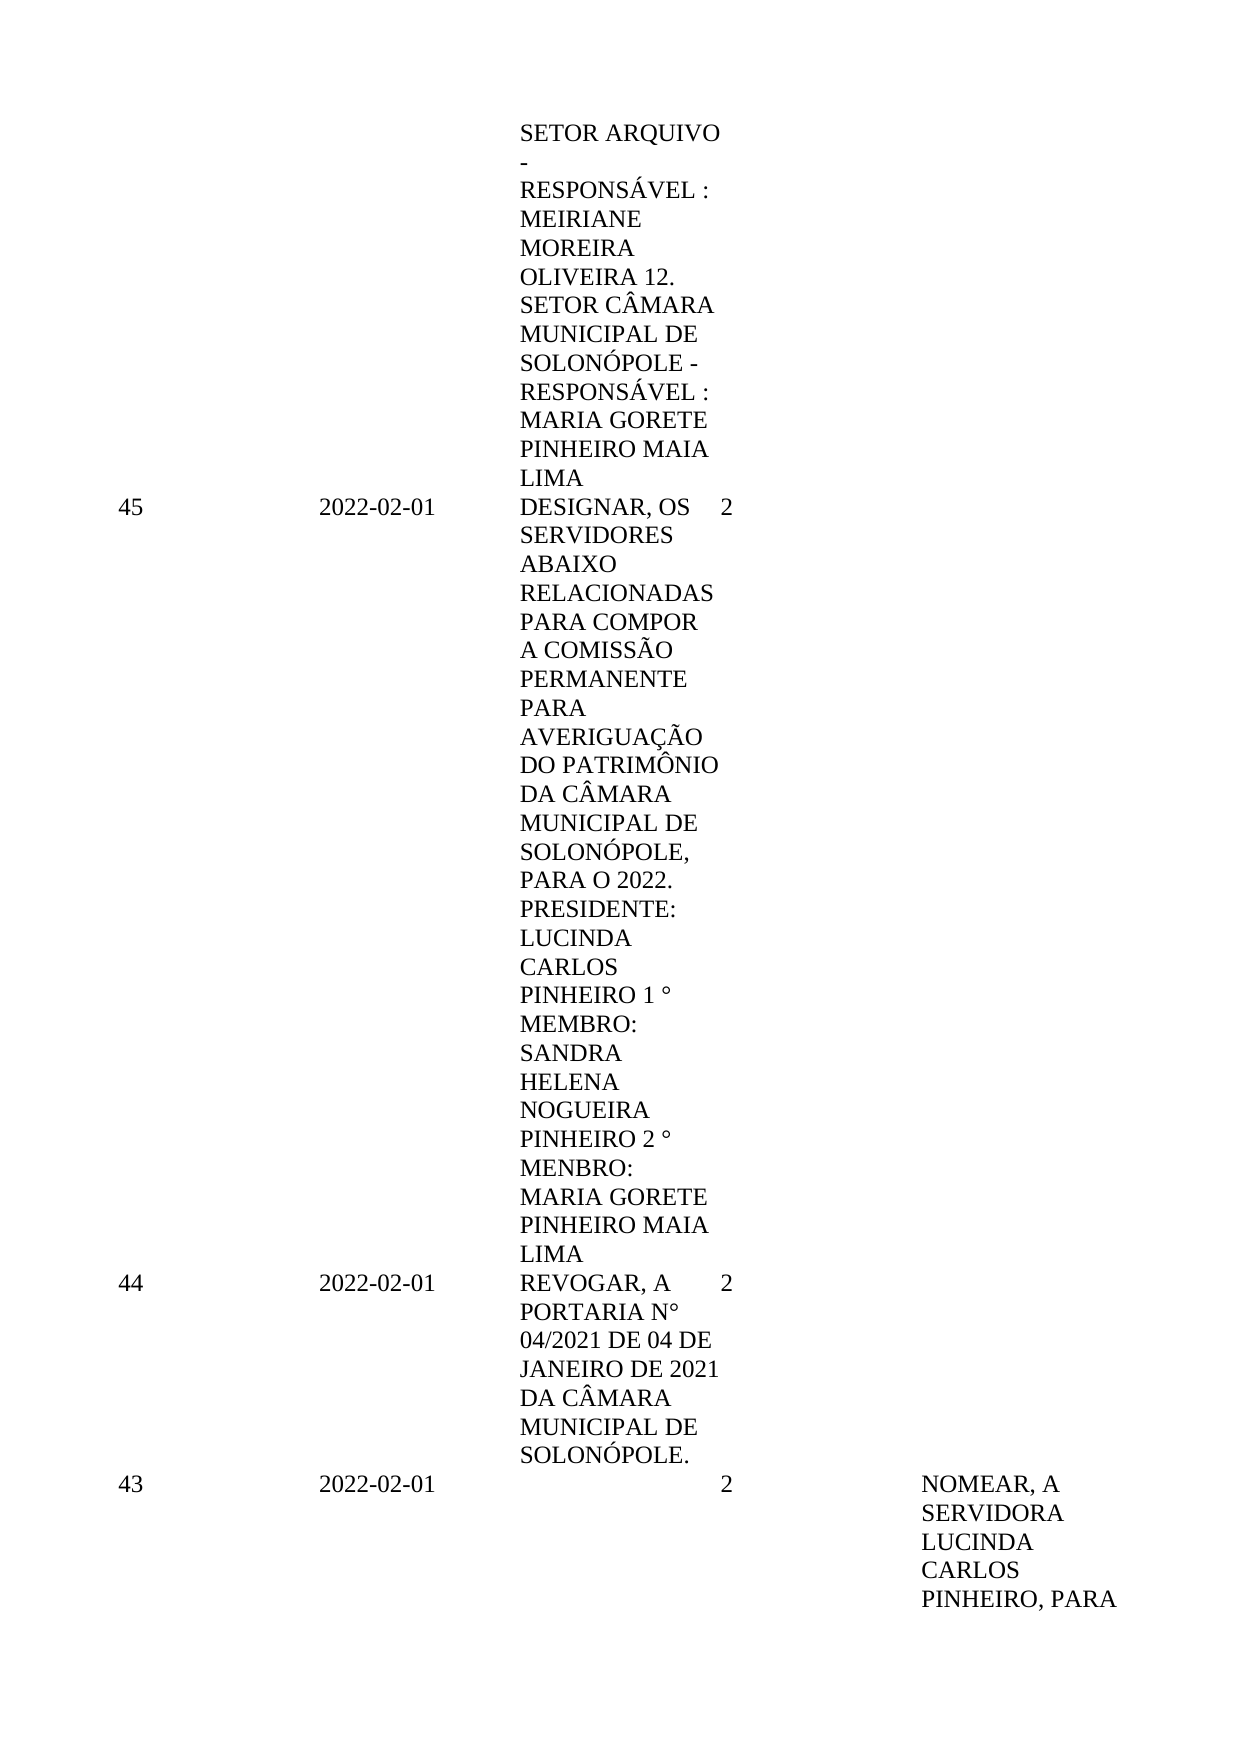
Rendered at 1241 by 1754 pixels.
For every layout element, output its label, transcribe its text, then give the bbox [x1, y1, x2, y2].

table_cell [520, 1469, 720, 1613]
table_cell 2022-02-01 [319, 492, 519, 1268]
table_cell 43 [118, 1469, 319, 1613]
table_cell [921, 1268, 1122, 1469]
table_cell 45 [118, 492, 319, 1268]
table_cell 2 [720, 492, 921, 1268]
table_cell 2 [720, 1469, 921, 1613]
table_cell 2 [720, 1268, 921, 1469]
table_cell 2022-02-01 [319, 1268, 519, 1469]
table_cell [319, 118, 519, 492]
table_cell [720, 118, 921, 492]
table_cell REVOGAR, A PORTARIA N° 04/2021 DE 04 DE JANEIRO DE 2021 DA CÂMARA MUNICIPAL DE SOLONÓPOLE. [520, 1268, 720, 1469]
table_cell 44 [118, 1268, 319, 1469]
table_cell [921, 492, 1122, 1268]
table_cell SETOR ARQUIVO - RESPONSÁVEL : MEIRIANE MOREIRA OLIVEIRA 12. SETOR CÂMARA MUNICIPAL DE SOLONÓPOLE - RESPONSÁVEL : MARIA GORETE PINHEIRO MAIA LIMA [520, 118, 720, 492]
table_cell 2022-02-01 [319, 1469, 519, 1613]
table_cell NOMEAR, A SERVIDORA LUCINDA CARLOS PINHEIRO, PARA [921, 1469, 1122, 1613]
table_cell [118, 118, 319, 492]
table_cell [921, 118, 1122, 492]
table_cell DESIGNAR, OS SERVIDORES ABAIXO RELACIONADAS PARA COMPOR A COMISSÃO PERMANENTE PARA AVERIGUAÇÃO DO PATRIMÔNIO DA CÂMARA MUNICIPAL DE SOLONÓPOLE, PARA O 2022. PRESIDENTE: LUCINDA CARLOS PINHEIRO 1 ° MEMBRO: SANDRA HELENA NOGUEIRA PINHEIRO 2 ° MENBRO: MARIA GORETE PINHEIRO MAIA LIMA [520, 492, 720, 1268]
